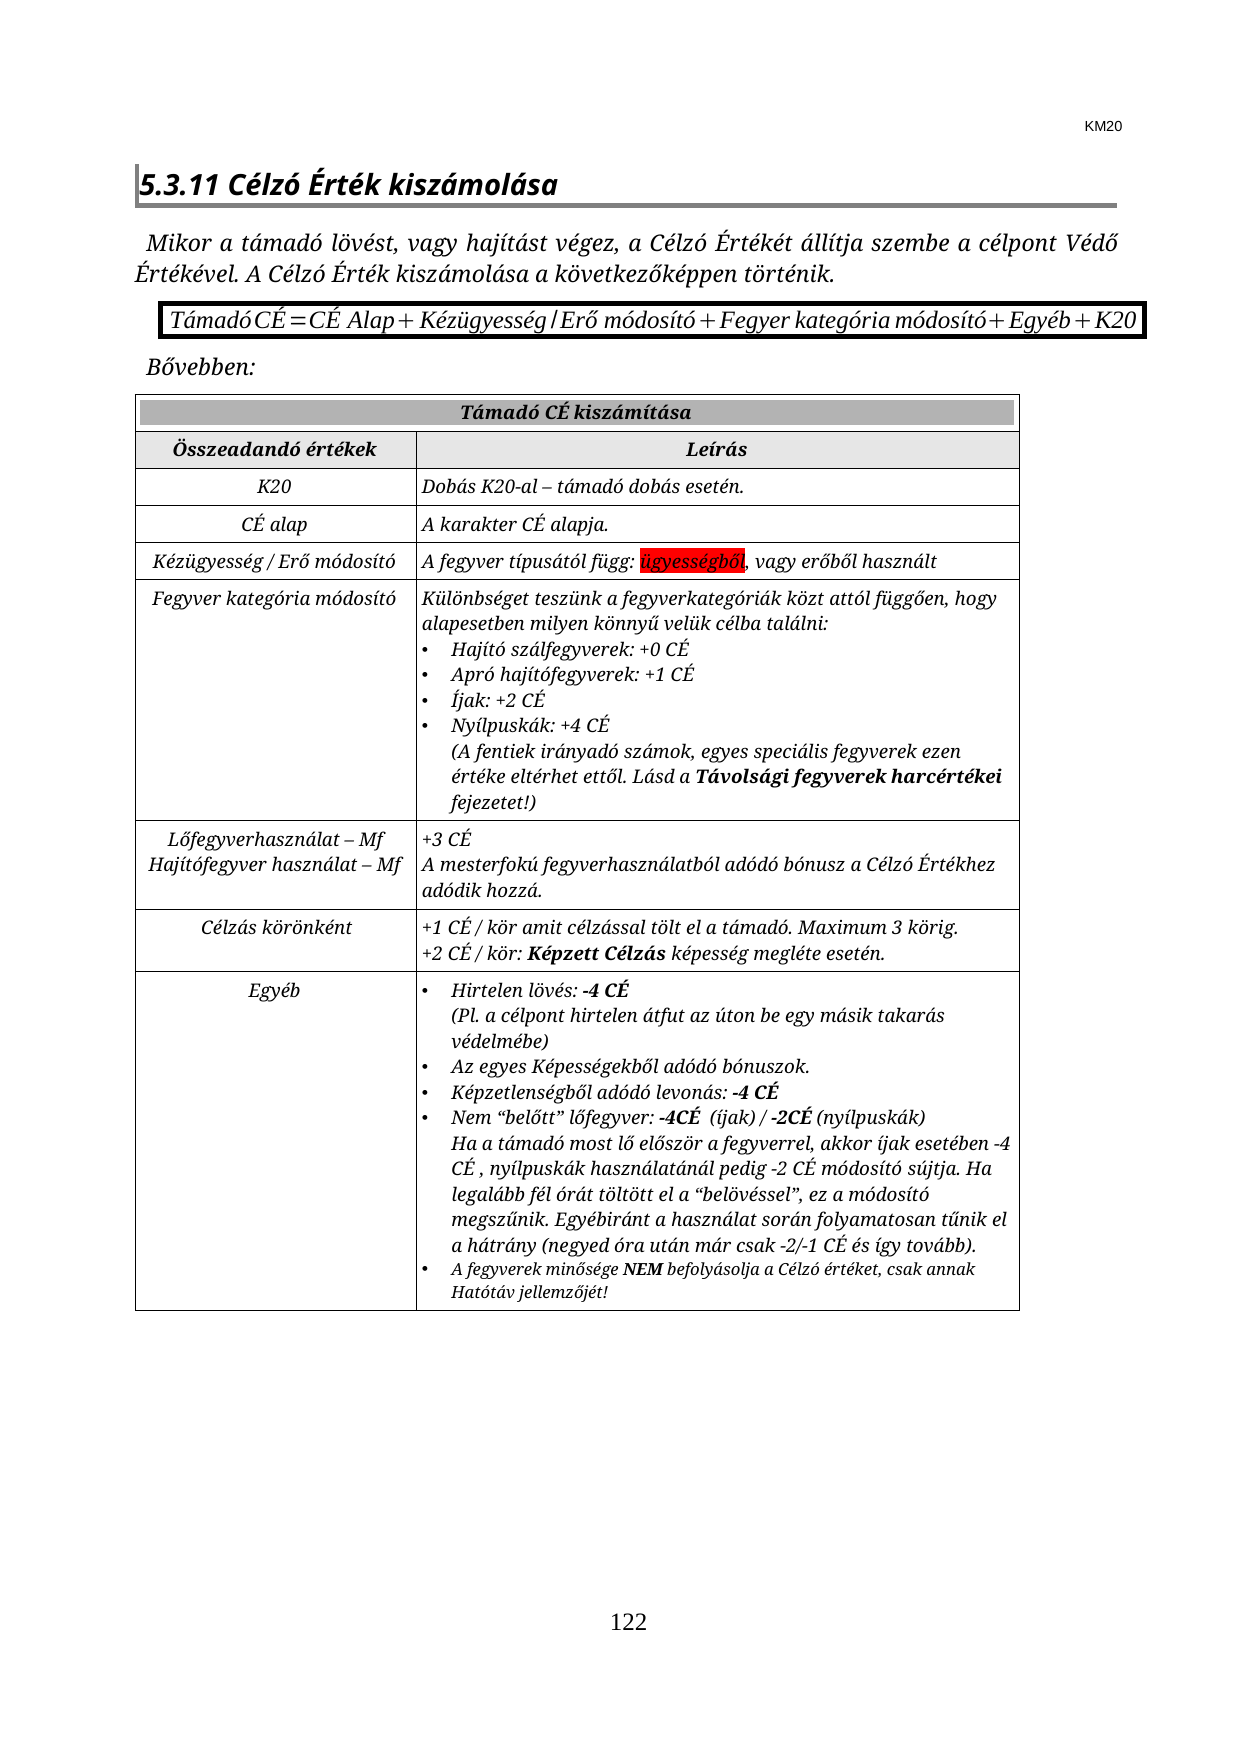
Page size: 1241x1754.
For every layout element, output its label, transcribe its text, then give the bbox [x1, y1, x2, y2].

table_cell Egyéb [136, 972, 416, 1310]
table_cell Hirtelen lövés: -4 CÉ (Pl. a célpont hirtelen átfut az úton be egy másik takarás védelmébe) Az egyes Képességekből adódó bónuszok. Képzetlenségből adódó levonás: -4 CÉ Nem “belőtt” lőfegyver: -4CÉ (íjak) / -2CÉ (nyílpuskák) Ha a támadó most lő először a fegyverrel, akkor íjak esetében -4 CÉ , nyílpuskák használatánál pedig -2 CÉ módosító sújtja. Ha legalább fél órát töltött el a “belövéssel”, ez a módosító megszűnik. Egyébiránt a használat során folyamatosan tűnik el a hátrány (negyed óra után már csak -2/-1 CÉ és így tovább). A fegyverek minősége NEM befolyásolja a Célzó értéket, csak annak Hatótáv jellemzőjét! [417, 972, 1019, 1310]
table_cell Lőfegyverhasználat – Mf Hajítófegyver használat – Mf [136, 821, 416, 909]
table_cell Különbséget teszünk a fegyverkategóriák közt attól függően, hogy alapesetben milyen könnyű velük célba találni: Hajító szálfegyverek: +0 CÉ Apró hajítófegyverek: +1 CÉ Íjak: +2 CÉ Nyílpuskák: +4 CÉ (A fentiek irányadó számok, egyes speciális fegyverek ezen értéke eltérhet ettől. Lásd a Távolsági fegyverek harcértékei fejezetet!) [417, 580, 1019, 820]
table_cell Leírás [417, 432, 1019, 468]
table_cell +1 CÉ / kör amit célzással tölt el a támadó. Maximum 3 körig. +2 CÉ / kör: Képzett Célzás képesség megléte esetén. [417, 910, 1019, 971]
table_cell +3 CÉ A mesterfokú fegyverhasználatból adódó bónusz a Célzó Értékhez adódik hozzá. [417, 821, 1019, 909]
table_cell K20 [136, 469, 416, 505]
table_cell Összeadandó értékek [136, 432, 416, 468]
table_cell Célzás körönként [136, 910, 416, 971]
text Mikor a támadó lövést, vagy hajítást végez, a Célzó Értékét állítja szembe a célpont Védő Értékével. A Célzó Érték kiszámolása a következőképpen történik. [134, 227, 1122, 289]
subtitle Célzó Érték kiszámolása [139, 164, 1122, 204]
table_cell Dobás K20-al – támadó dobás esetén. [417, 469, 1019, 505]
table_header Támadó CÉ kiszámítása [136, 395, 1019, 431]
text Bővebben: [134, 351, 1122, 382]
table_cell Fegyver kategória módosító [136, 580, 416, 820]
table_cell A karakter CÉ alapja. [417, 506, 1019, 542]
table_cell CÉ alap [136, 506, 416, 542]
table_cell A fegyver típusától függ: ügyességből, vagy erőből használt [417, 543, 1019, 579]
table_cell Kézügyesség / Erő módosító [136, 543, 416, 579]
